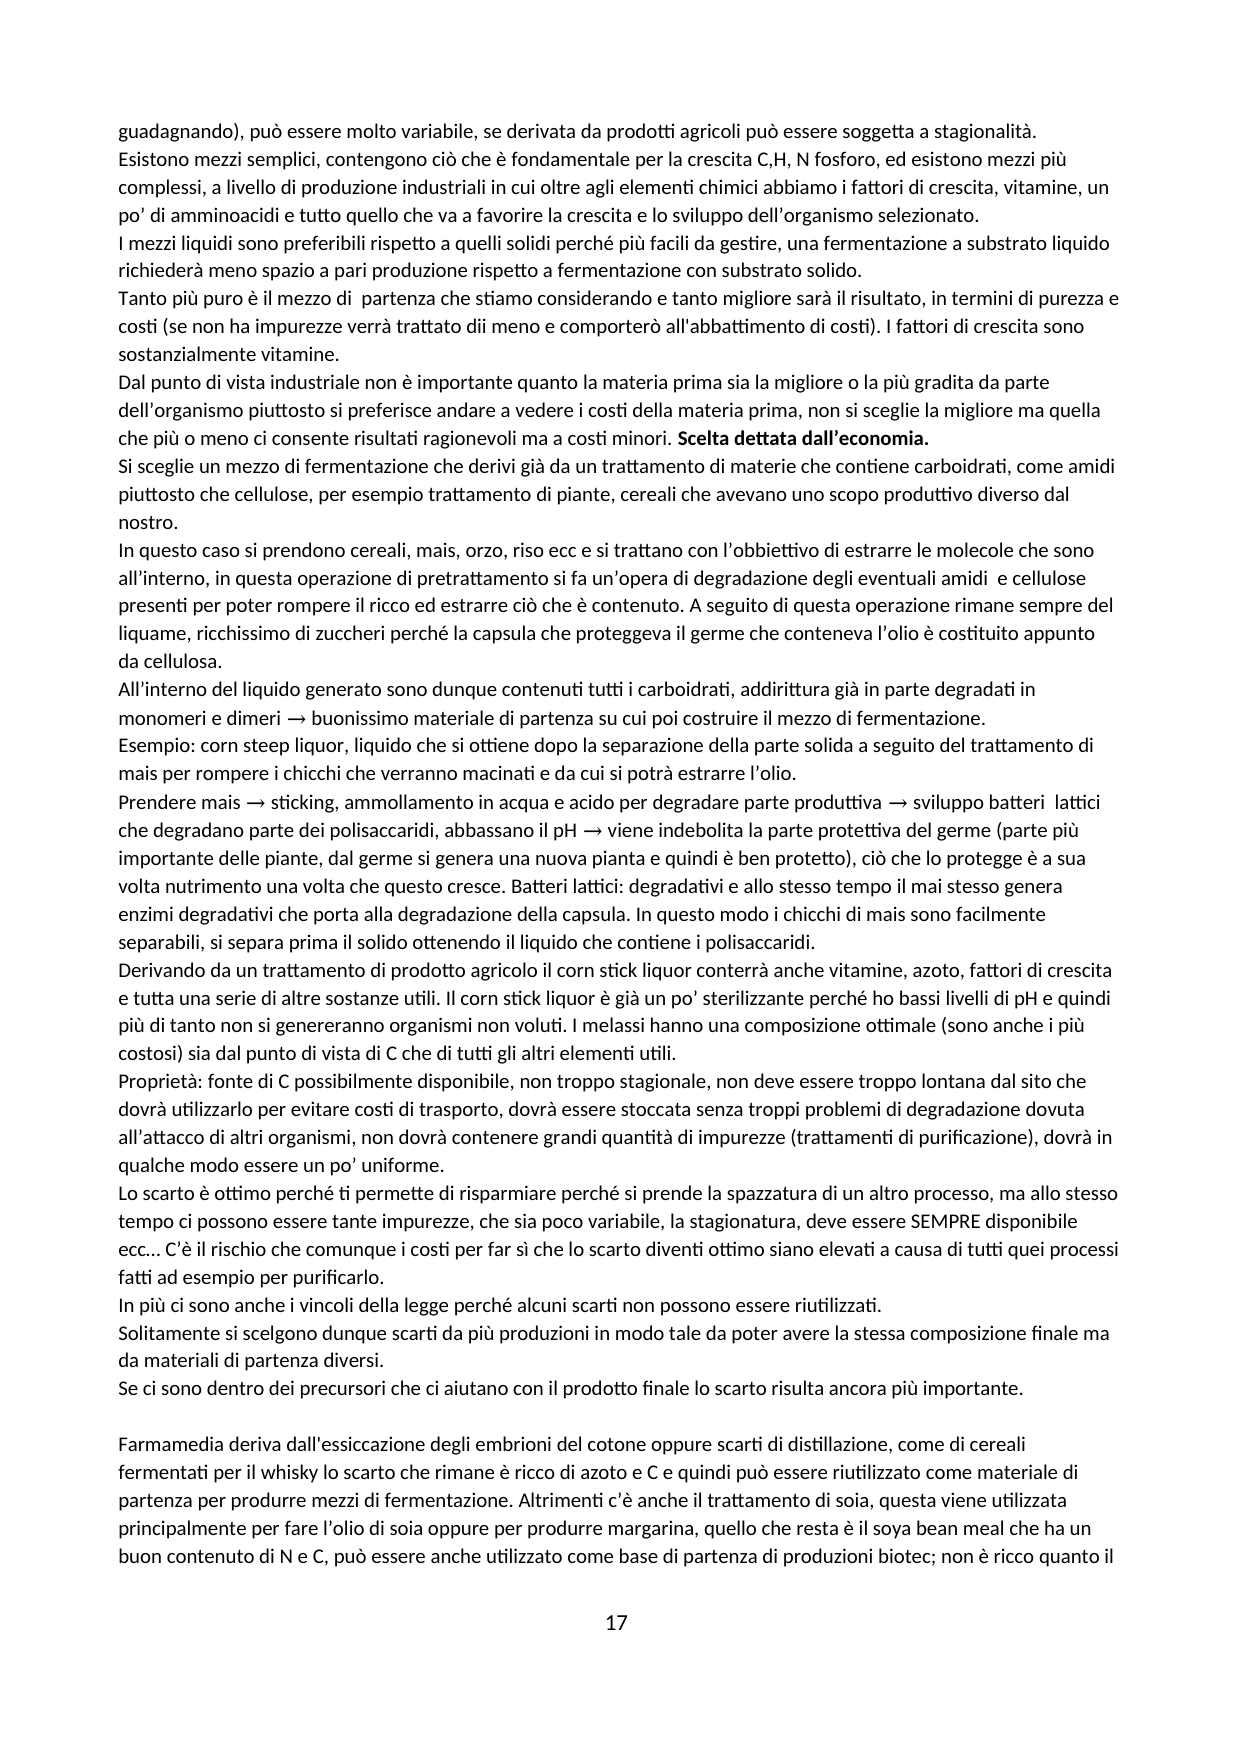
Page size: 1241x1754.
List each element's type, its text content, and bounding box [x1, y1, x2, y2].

text Solitamente si scelgono dunque scarti da più produzioni in modo tale da poter avere la stessa composizione finale ma da materiali di partenza diversi. Se ci sono dentro dei precursori che ci aiutano con il prodotto finale lo scarto risulta ancora più importante. Farmamedia deriva dall'essiccazione degli embrioni del cotone oppure scarti di distillazione, come di cereali fermentati per il whisky lo scarto che rimane è ricco di azoto e C e quindi può essere riutilizzato come materiale di partenza per produrre mezzi di fermentazione. Altrimenti c’è anche il trattamento di soia, questa viene utilizzata principalmente per fare l’olio di soia oppure per produrre margarina, quello che resta è il soya bean meal che ha un buon contenuto di N e C, può essere anche utilizzato come base di partenza di produzioni biotec; non è ricco quanto il [118, 1320, 1122, 1568]
text guadagnando), può essere molto variabile, se derivata da prodotti agricoli può essere soggetta a stagionalità. Esistono mezzi semplici, contengono ciò che è fondamentale per la crescita C,H, N fosforo, ed esistono mezzi più complessi, a livello di produzione industriali in cui oltre agli elementi chimici abbiamo i fattori di crescita, vitamine, un po’ di amminoacidi e tutto quello che va a favorire la crescita e lo sviluppo dell’organismo selezionato. I mezzi liquidi sono preferibili rispetto a quelli solidi perché più facili da gestire, una fermentazione a substrato liquido richiederà meno spazio a pari produzione rispetto a fermentazione con substrato solido. Tanto più puro è il mezzo di partenza che stiamo considerando e tanto migliore sarà il risultato, in termini di purezza e costi (se non ha impurezze verrà trattato dii meno e comporterò all'abbattimento di costi). I fattori di crescita sono sostanzialmente vitamine. Dal punto di vista industriale non è importante quanto la materia prima sia la migliore o la più gradita da parte dell’organismo piuttosto si preferisce andare a vedere i costi della materia prima, non si sceglie la migliore ma quella che più o meno ci consente risultati ragionevoli ma a costi minori. Scelta dettata dall’economia. Si sceglie un mezzo di fermentazione che derivi già da un trattamento di materie che contiene carboidrati, come amidi piuttosto che cellulose, per esempio trattamento di piante, cereali che avevano uno scopo produttivo diverso dal nostro. In questo caso si prendono cereali, mais, orzo, riso ecc e si trattano con l’obbiettivo di estrarre le molecole che sono all’interno, in questa operazione di pretrattamento si fa un’opera di degradazione degli eventuali amidi e cellulose presenti per poter rompere il ricco ed estrarre ciò che è contenuto. A seguito di questa operazione rimane sempre del liquame, ricchissimo di zuccheri perché la capsula che proteggeva il germe che conteneva l’olio è costituito appunto da cellulosa. All’interno del liquido generato sono dunque contenuti tutti i carboidrati, addirittura già in parte degradati in monomeri e dimeri → buonissimo materiale di partenza su cui poi costruire il mezzo di fermentazione. Esempio: corn steep liquor, liquido che si ottiene dopo la separazione della parte solida a seguito del trattamento di mais per rompere i chicchi che verranno macinati e da cui si potrà estrarre l’olio. Prendere mais → sticking, ammollamento in acqua e acido per degradare parte produttiva → sviluppo batteri lattici che degradano parte dei polisaccaridi, abbassano il pH → viene indebolita la parte protettiva del germe (parte più importante delle piante, dal germe si genera una nuova pianta e quindi è ben protetto), ciò che lo protegge è a sua volta nutrimento una volta che questo cresce. Batteri lattici: degradativi e allo stesso tempo il mai stesso genera enzimi degradativi che porta alla degradazione della capsula. In questo modo i chicchi di mais sono facilmente separabili, si separa prima il solido ottenendo il liquido che contiene i polisaccaridi. Derivando da un trattamento di prodotto agricolo il corn stick liquor conterrà anche vitamine, azoto, fattori di crescita e tutta una serie di altre sostanze utili. Il corn stick liquor è già un po’ sterilizzante perché ho bassi livelli di pH e quindi più di tanto non si genereranno organismi non voluti. I melassi hanno una composizione ottimale (sono anche i più costosi) sia dal punto di vista di C che di tutti gli altri elementi utili. Proprietà: fonte di C possibilmente disponibile, non troppo stagionale, non deve essere troppo lontana dal sito che dovrà utilizzarlo per evitare costi di trasporto, dovrà essere stoccata senza troppi problemi di degradazione dovuta all’attacco di altri organismi, non dovrà contenere grandi quantità di impurezze (trattamenti di purificazione), dovrà in qualche modo essere un po’ uniforme. Lo scarto è ottimo perché ti permette di risparmiare perché si prende la spazzatura di un altro processo, ma allo stesso tempo ci possono essere tante impurezze, che sia poco variabile, la stagionatura, deve essere SEMPRE disponibile ecc… C’è il rischio che comunque i costi per far sì che lo scarto diventi ottimo siano elevati a causa di tutti quei processi fatti ad esempio per purificarlo. In più ci sono anche i vincoli della legge perché alcuni scarti non possono essere riutilizzati. [118, 118, 1122, 1317]
